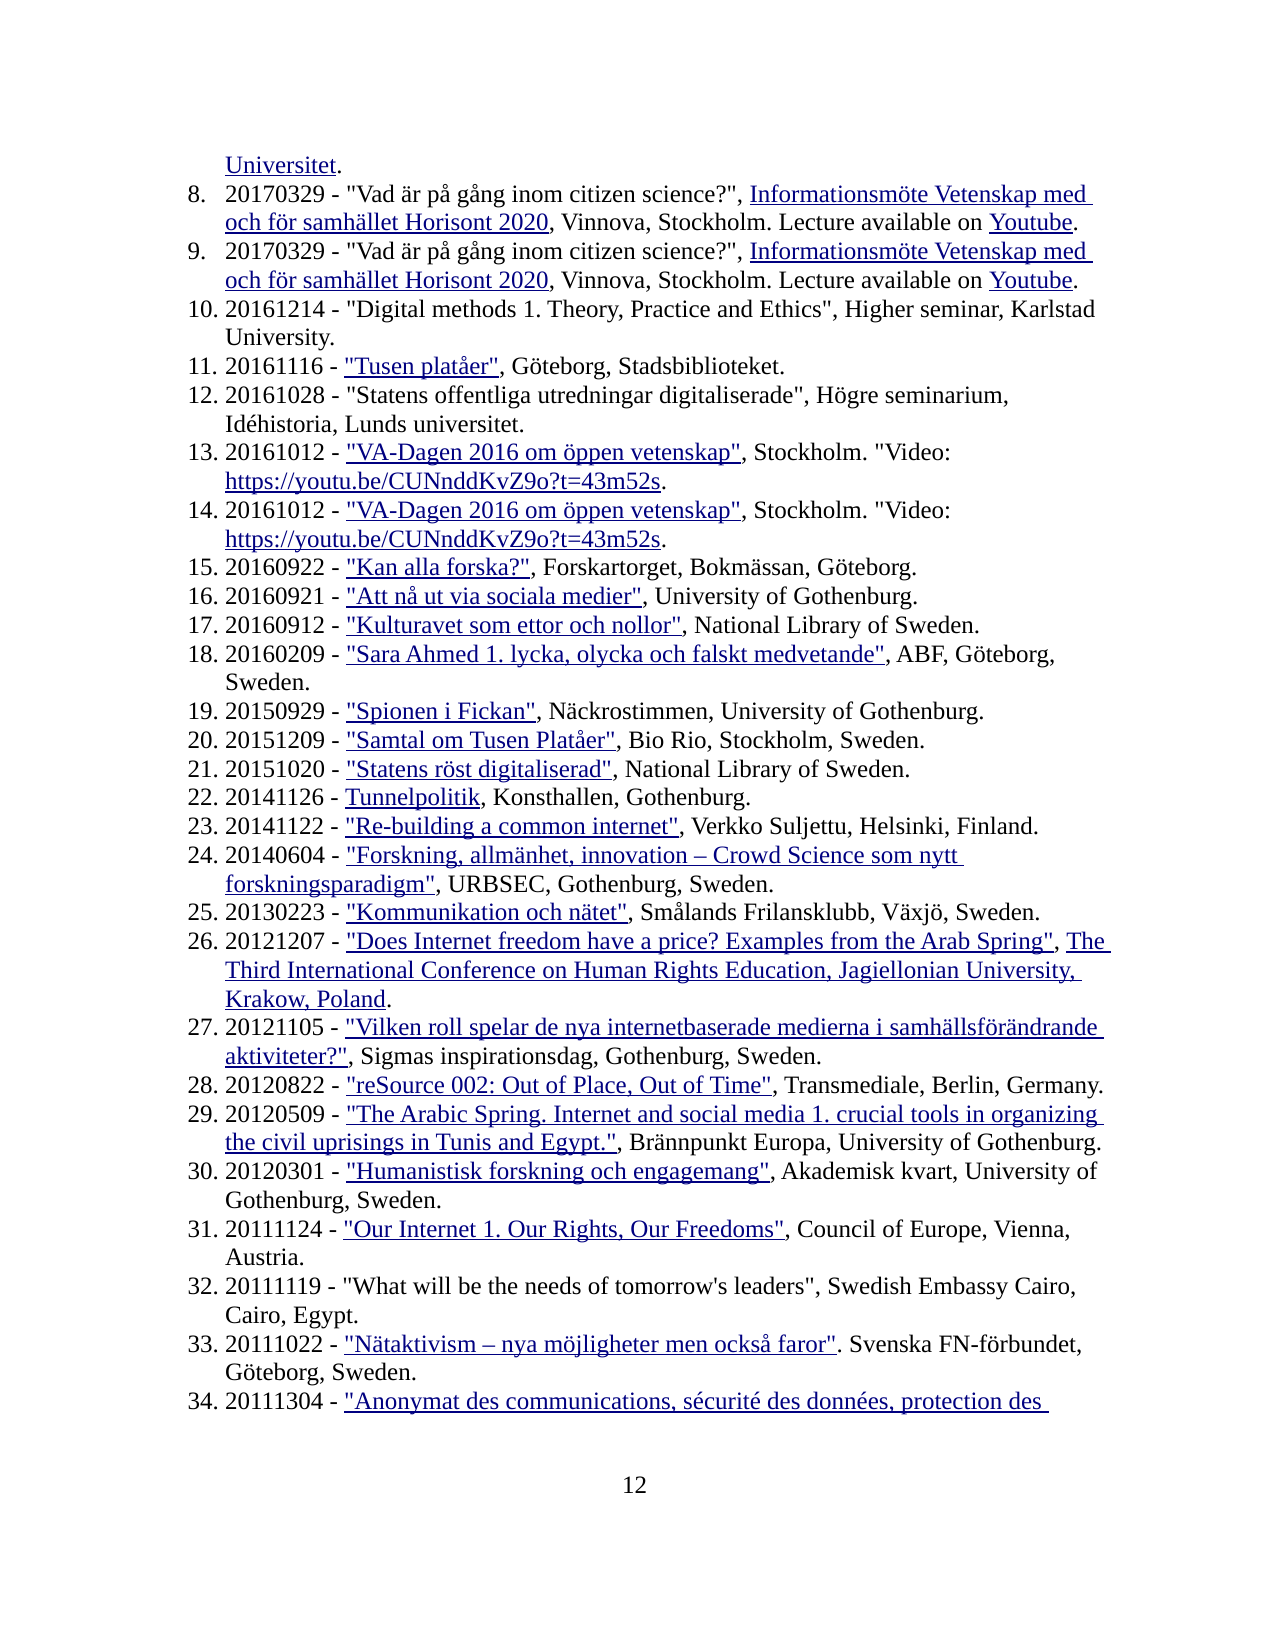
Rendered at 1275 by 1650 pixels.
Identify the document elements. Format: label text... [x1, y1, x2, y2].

list 20161028 - "Statens offentliga utredningar digitaliserade", Högre seminarium, Idéhistoria, Lunds universitet. [187, 380, 1125, 437]
list 20121207 - "Does Internet freedom have a price? Examples from the Arab Spring", The Third International Conference on Human Rights Education, Jagiellonian University, Krakow, Poland. [187, 926, 1125, 1012]
list 20111022 - "Nätaktivism – nya möjligheter men också faror". Svenska FN-förbundet, Göteborg, Sweden. [187, 1329, 1125, 1386]
list 20120301 - "Humanistisk forskning och engagemang", Akademisk kvart, University of Gothenburg, Sweden. [187, 1156, 1125, 1214]
list 20111119 - "What will be the needs of tomorrow's leaders", Swedish Embassy Cairo, Cairo, Egypt. [187, 1271, 1125, 1329]
list 20141126 - Tunnelpolitik, Konsthallen, Gothenburg. [187, 782, 1125, 811]
list 20121105 - "Vilken roll spelar de nya internetbaserade medierna i samhällsförändrande aktiviteter?", Sigmas inspirationsdag, Gothenburg, Sweden. [187, 1012, 1125, 1070]
list 20161012 - "VA-Dagen 2016 om öppen vetenskap", Stockholm. "Video: https://youtu.be/CUNnddKvZ9o?t=43m52s. [187, 495, 1125, 552]
list 20120509 - "The Arabic Spring. Internet and social media 1. crucial tools in organizing the civil uprisings in Tunis and Egypt.", Brännpunkt Europa, University of Gothenburg. [187, 1099, 1125, 1156]
list 20160912 - "Kulturavet som ettor och nollor", National Library of Sweden. [187, 610, 1125, 639]
list 20140604 - "Forskning, allmänhet, innovation – Crowd Science som nytt forskningsparadigm", URBSEC, Gothenburg, Sweden. [187, 840, 1125, 897]
list 20130223 - "Kommunikation och nätet", Smålands Frilansklubb, Växjö, Sweden. [187, 897, 1125, 926]
list 20170329 - "Vad är på gång inom citizen science?", Informationsmöte Vetenskap med och för samhället Horisont 2020, Vinnova, Stockholm. Lecture available on Youtube. [187, 236, 1125, 294]
list 20161116 - "Tusen platåer", Göteborg, Stadsbiblioteket. [187, 351, 1125, 380]
list 20160209 - "Sara Ahmed 1. lycka, olycka och falskt medvetande", ABF, Göteborg, Sweden. [187, 639, 1125, 696]
list 20170329 - "Vad är på gång inom citizen science?", Informationsmöte Vetenskap med och för samhället Horisont 2020, Vinnova, Stockholm. Lecture available on Youtube. [187, 179, 1125, 236]
list 20141122 - "Re-building a common internet", Verkko Suljettu, Helsinki, Finland. [187, 811, 1125, 840]
list 20111124 - "Our Internet 1. Our Rights, Our Freedoms", Council of Europe, Vienna, Austria. [187, 1214, 1125, 1271]
list 20160922 - "Kan alla forska?", Forskartorget, Bokmässan, Göteborg. [187, 552, 1125, 581]
list 20160921 - "Att nå ut via sociala medier", University of Gothenburg. [187, 581, 1125, 610]
list 20111304 - "Anonymat des communications, sécurité des données, protection des [187, 1386, 1125, 1415]
list 20161012 - "VA-Dagen 2016 om öppen vetenskap", Stockholm. "Video: https://youtu.be/CUNnddKvZ9o?t=43m52s. [187, 437, 1125, 495]
list 20161214 - "Digital methods 1. Theory, Practice and Ethics", Higher seminar, Karlstad University. [187, 294, 1125, 351]
list 20151209 - "Samtal om Tusen Platåer", Bio Rio, Stockholm, Sweden. [187, 725, 1125, 754]
list Universitet. [187, 150, 1125, 179]
list 20150929 - "Spionen i Fickan", Näckrostimmen, University of Gothenburg. [187, 696, 1125, 725]
list 20120822 - "reSource 002: Out of Place, Out of Time", Transmediale, Berlin, Germany. [187, 1070, 1125, 1099]
list 20151020 - "Statens röst digitaliserad", National Library of Sweden. [187, 754, 1125, 782]
